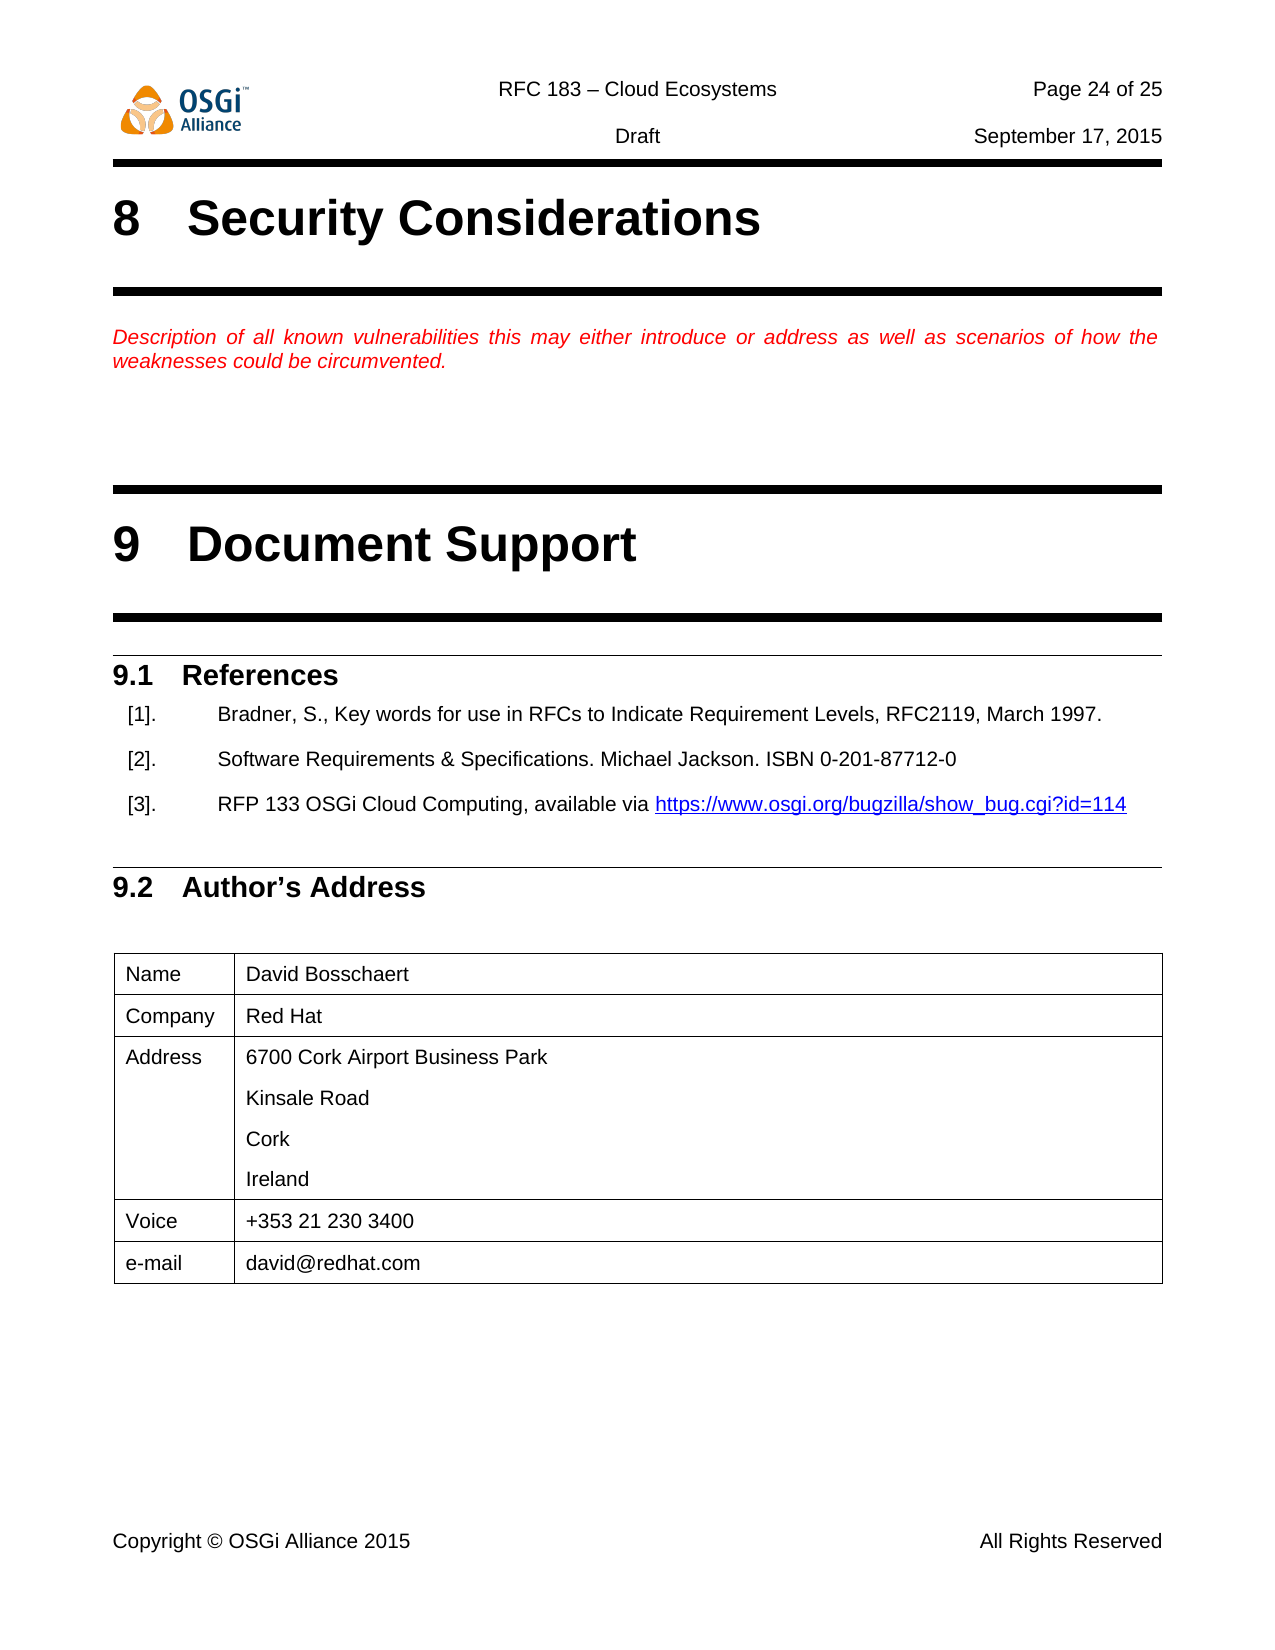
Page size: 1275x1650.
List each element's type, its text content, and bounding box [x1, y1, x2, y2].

table_cell david@redhat.com [235, 1242, 1162, 1283]
subtitle Security Considerations [112, 160, 1162, 296]
list Software Requirements & Specifications. Michael Jackson. ISBN 0-201-87712-0 [127, 747, 1162, 771]
text Description of all known vulnerabilities this may either introduce or address as well as scenarios of how the weaknesses could be circumvented. [112, 325, 1162, 373]
table_header David Bosschaert [235, 954, 1162, 994]
table_cell +353 21 230 3400 [235, 1200, 1162, 1241]
list Bradner, S., Key words for use in RFCs to Indicate Requirement Levels, RFC2119, March 1997. [127, 702, 1162, 726]
table_header Name [115, 954, 234, 994]
list RFP 133 OSGi Cloud Computing, available via https://www.osgi.org/bugzilla/show_bug.cgi?id=114 [127, 792, 1162, 816]
table_cell Red Hat [235, 995, 1162, 1036]
subtitle Author’s Address [112, 868, 1162, 903]
picture [113, 78, 257, 142]
table_cell Voice [115, 1200, 234, 1241]
table_cell 6700 Cork Airport Business Park Kinsale Road Cork Ireland [235, 1037, 1162, 1199]
subtitle References [112, 656, 1162, 692]
table_cell Company [115, 995, 234, 1036]
table_cell Address [115, 1037, 234, 1199]
table_cell e-mail [115, 1242, 234, 1283]
subtitle Document Support [112, 486, 1162, 622]
